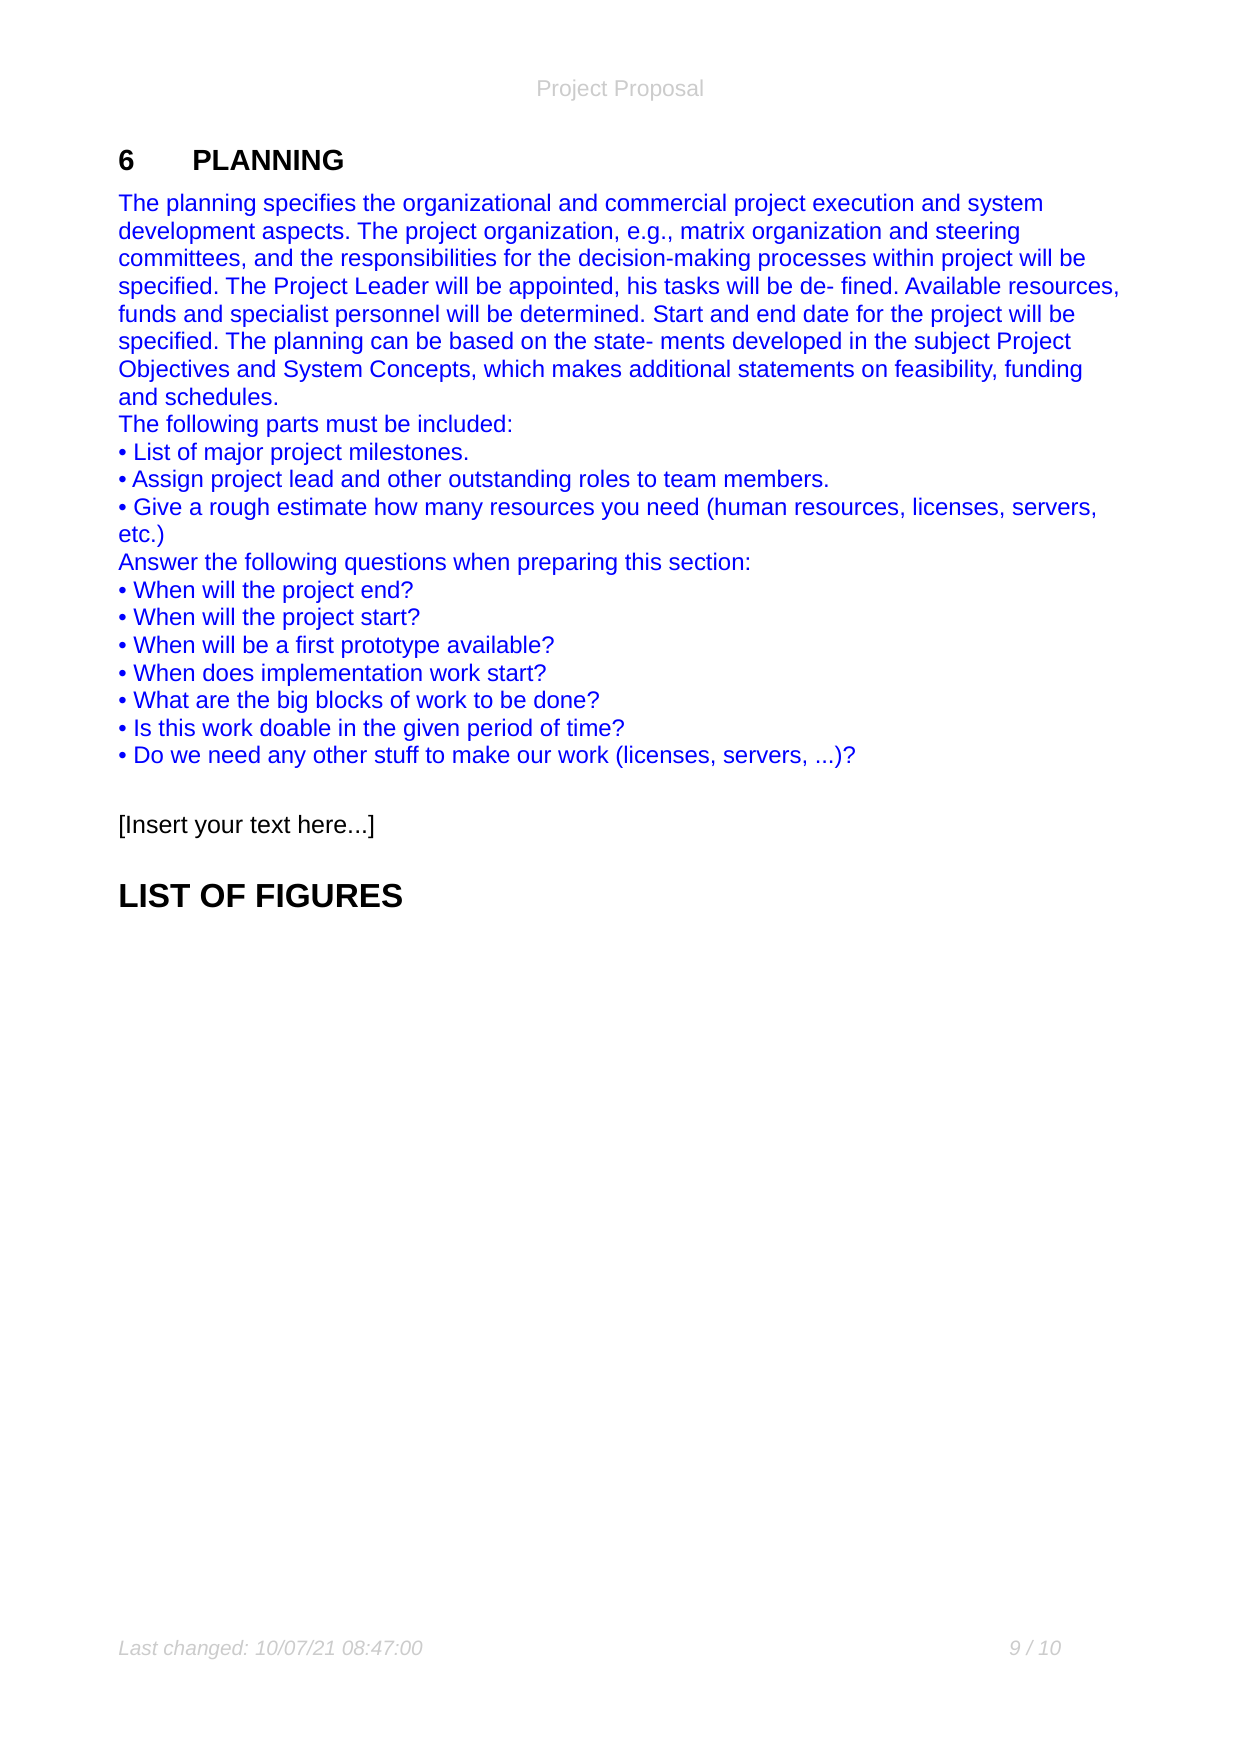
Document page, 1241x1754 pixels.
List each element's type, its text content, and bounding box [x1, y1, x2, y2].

text • Do we need any other stuff to make our work (licenses, servers, ...)? [118, 741, 1122, 769]
text The following parts must be included: [118, 410, 1122, 438]
text • What are the big blocks of work to be done? [118, 686, 1122, 714]
subtitle List of Figures [118, 876, 1122, 915]
text • When will the project end? [118, 576, 1122, 603]
text The planning specifies the organizational and commercial project execution and system development aspects. The project organization, e.g., matrix organization and steering committees, and the responsibilities for the decision-making processes within project will be specified. The Project Leader will be appointed, his tasks will be de- fined. Available resources, funds and specialist personnel will be determined. Start and end date for the project will be specified. The planning can be based on the state- ments developed in the subject Project Objectives and System Concepts, which makes additional statements on feasibility, funding and schedules. [118, 189, 1122, 410]
subtitle Planning [118, 143, 1122, 177]
text • When will be a first prototype available? [118, 631, 1122, 658]
text [Insert your text here...] [118, 810, 1122, 839]
text • Give a rough estimate how many resources you need (human resources, licenses, servers, etc.) [118, 493, 1122, 548]
text • When does implementation work start? [118, 658, 1122, 686]
text • List of major project milestones. [118, 438, 1122, 465]
text • Assign project lead and other outstanding roles to team members. [118, 465, 1122, 493]
text • When will the project start? [118, 603, 1122, 631]
text • Is this work doable in the given period of time? [118, 714, 1122, 741]
text Answer the following questions when preparing this section: [118, 548, 1122, 576]
